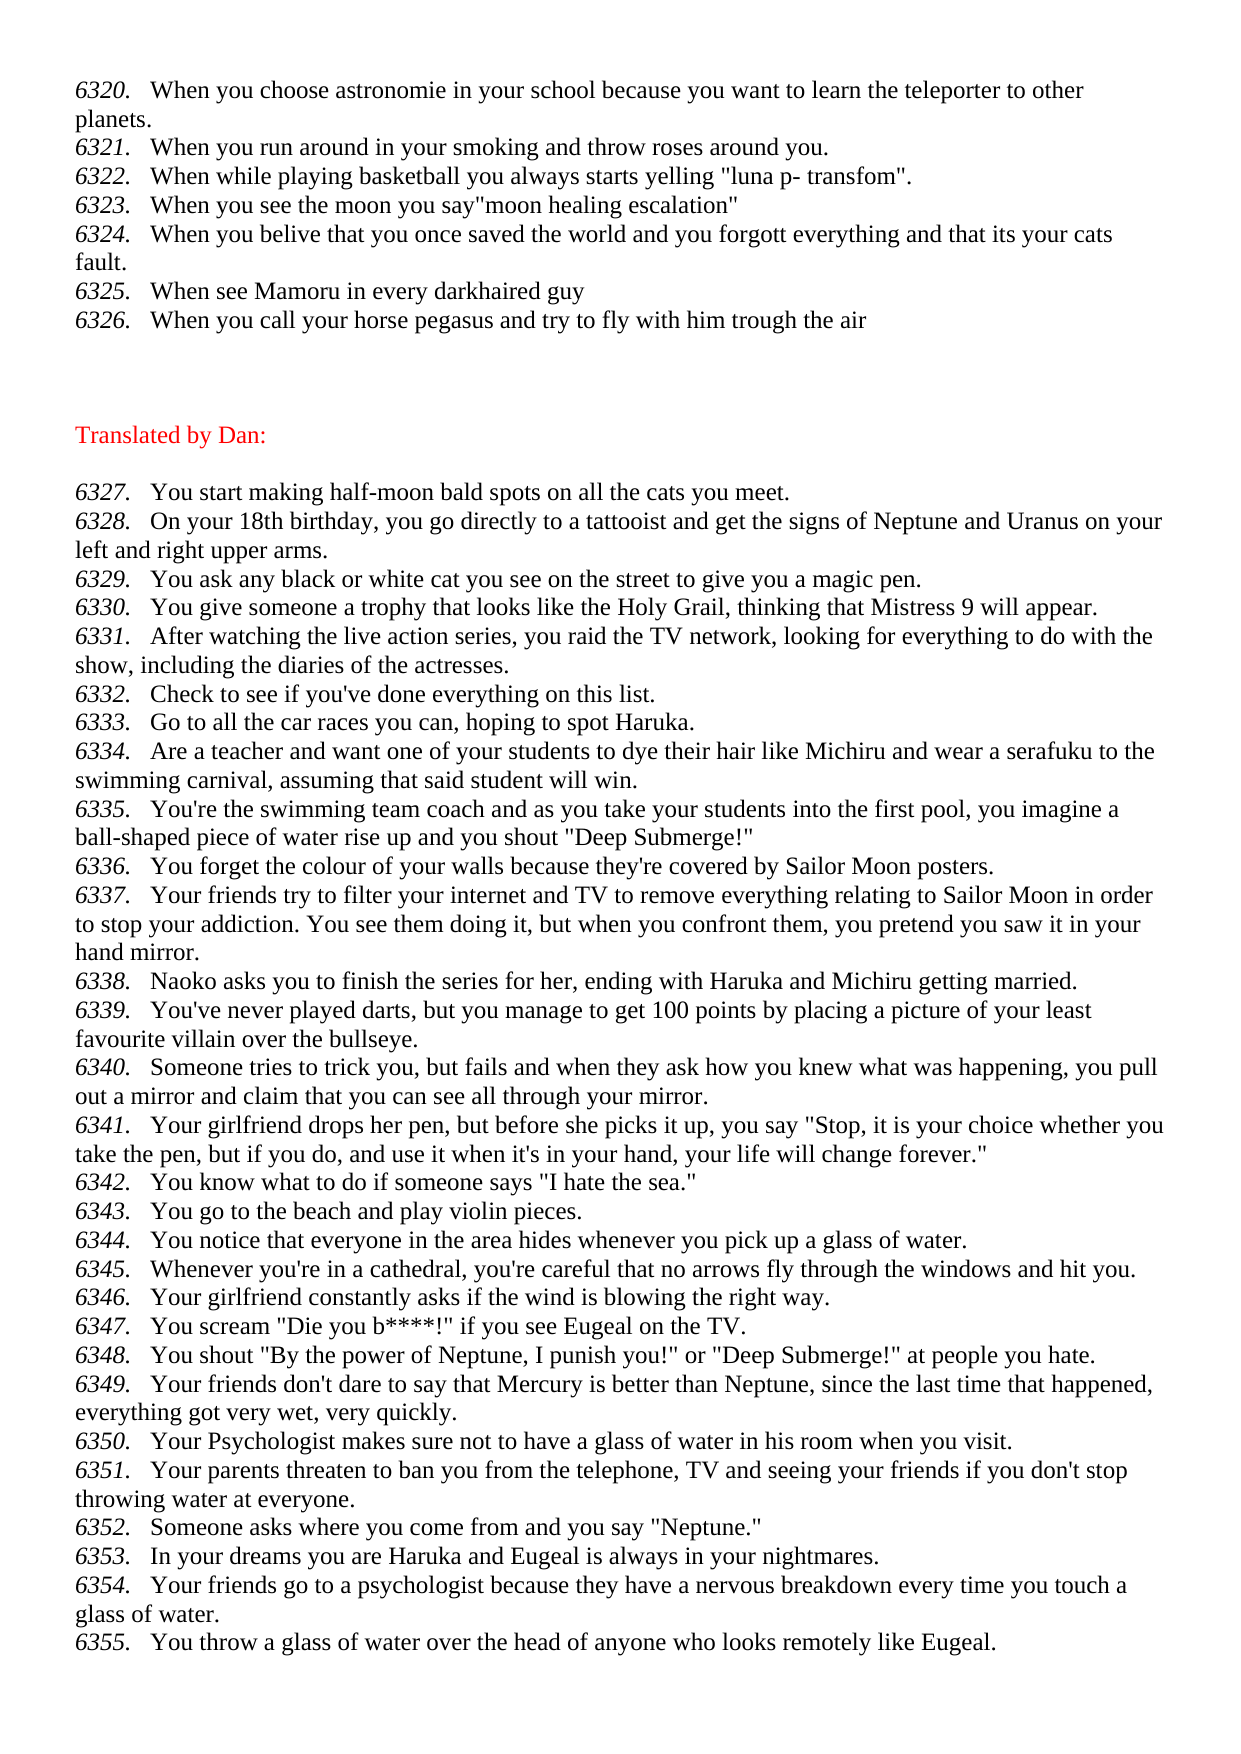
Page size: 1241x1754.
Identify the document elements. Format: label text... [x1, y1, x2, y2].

list You scream "Die you b****!" if you see Eugeal on the TV. [75, 1311, 1165, 1340]
list When you run around in your smoking and throw roses around you. [75, 132, 1165, 161]
list You know what to do if someone says "I hate the sea." [75, 1167, 1165, 1196]
text Translated by Dan: [75, 420, 1165, 449]
list When you call your horse pegasus and try to fly with him trough the air [75, 305, 1165, 334]
list When you choose astronomie in your school because you want to learn the teleporter to other planets. [75, 75, 1165, 132]
list Someone asks where you come from and you say "Neptune." [75, 1512, 1165, 1541]
list You've never played darts, but you manage to get 100 points by placing a picture of your least favourite villain over the bullseye. [75, 995, 1165, 1052]
list You throw a glass of water over the head of anyone who looks remotely like Eugeal. [75, 1627, 1165, 1656]
list You start making half-moon bald spots on all the cats you meet. [75, 477, 1165, 506]
list Someone tries to trick you, but fails and when they ask how you knew what was happening, you pull out a mirror and claim that you can see all through your mirror. [75, 1052, 1165, 1110]
list Your friends try to filter your internet and TV to remove everything relating to Sailor Moon in order to stop your addiction. You see them doing it, but when you confront them, you pretend you saw it in your hand mirror. [75, 880, 1165, 966]
list After watching the live action series, you raid the TV network, looking for everything to do with the show, including the diaries of the actresses. [75, 621, 1165, 679]
list On your 18th birthday, you go directly to a tattooist and get the signs of Neptune and Uranus on your left and right upper arms. [75, 506, 1165, 564]
list You shout "By the power of Neptune, I punish you!" or "Deep Submerge!" at people you hate. [75, 1340, 1165, 1369]
list You give someone a trophy that looks like the Holy Grail, thinking that Mistress 9 will appear. [75, 592, 1165, 621]
list Your Psychologist makes sure not to have a glass of water in his room when you visit. [75, 1426, 1165, 1455]
list You notice that everyone in the area hides whenever you pick up a glass of water. [75, 1225, 1165, 1254]
list When you see the moon you say"moon healing escalation" [75, 190, 1165, 219]
list Your parents threaten to ban you from the telephone, TV and seeing your friends if you don't stop throwing water at everyone. [75, 1455, 1165, 1512]
list In your dreams you are Haruka and Eugeal is always in your nightmares. [75, 1541, 1165, 1570]
list When see Mamoru in every darkhaired guy [75, 276, 1165, 305]
list You ask any black or white cat you see on the street to give you a magic pen. [75, 564, 1165, 592]
list You're the swimming team coach and as you take your students into the first pool, you imagine a ball-shaped piece of water rise up and you shout "Deep Submerge!" [75, 794, 1165, 851]
list When while playing basketball you always starts yelling "luna p- transfom". [75, 161, 1165, 190]
list You forget the colour of your walls because they're covered by Sailor Moon posters. [75, 851, 1165, 880]
list Your girlfriend drops her pen, but before she picks it up, you say "Stop, it is your choice whether you take the pen, but if you do, and use it when it's in your hand, your life will change forever." [75, 1110, 1165, 1167]
list Your friends don't dare to say that Mercury is better than Neptune, since the last time that happened, everything got very wet, very quickly. [75, 1369, 1165, 1426]
list Go to all the car races you can, hoping to spot Haruka. [75, 707, 1165, 736]
list When you belive that you once saved the world and you forgott everything and that its your cats fault. [75, 219, 1165, 276]
list Are a teacher and want one of your students to dye their hair like Michiru and wear a serafuku to the swimming carnival, assuming that said student will win. [75, 736, 1165, 794]
list Check to see if you've done everything on this list. [75, 679, 1165, 707]
list Your girlfriend constantly asks if the wind is blowing the right way. [75, 1282, 1165, 1311]
list Naoko asks you to finish the series for her, ending with Haruka and Michiru getting married. [75, 966, 1165, 995]
list Whenever you're in a cathedral, you're careful that no arrows fly through the windows and hit you. [75, 1254, 1165, 1282]
list Your friends go to a psychologist because they have a nervous breakdown every time you touch a glass of water. [75, 1570, 1165, 1627]
list You go to the beach and play violin pieces. [75, 1196, 1165, 1225]
